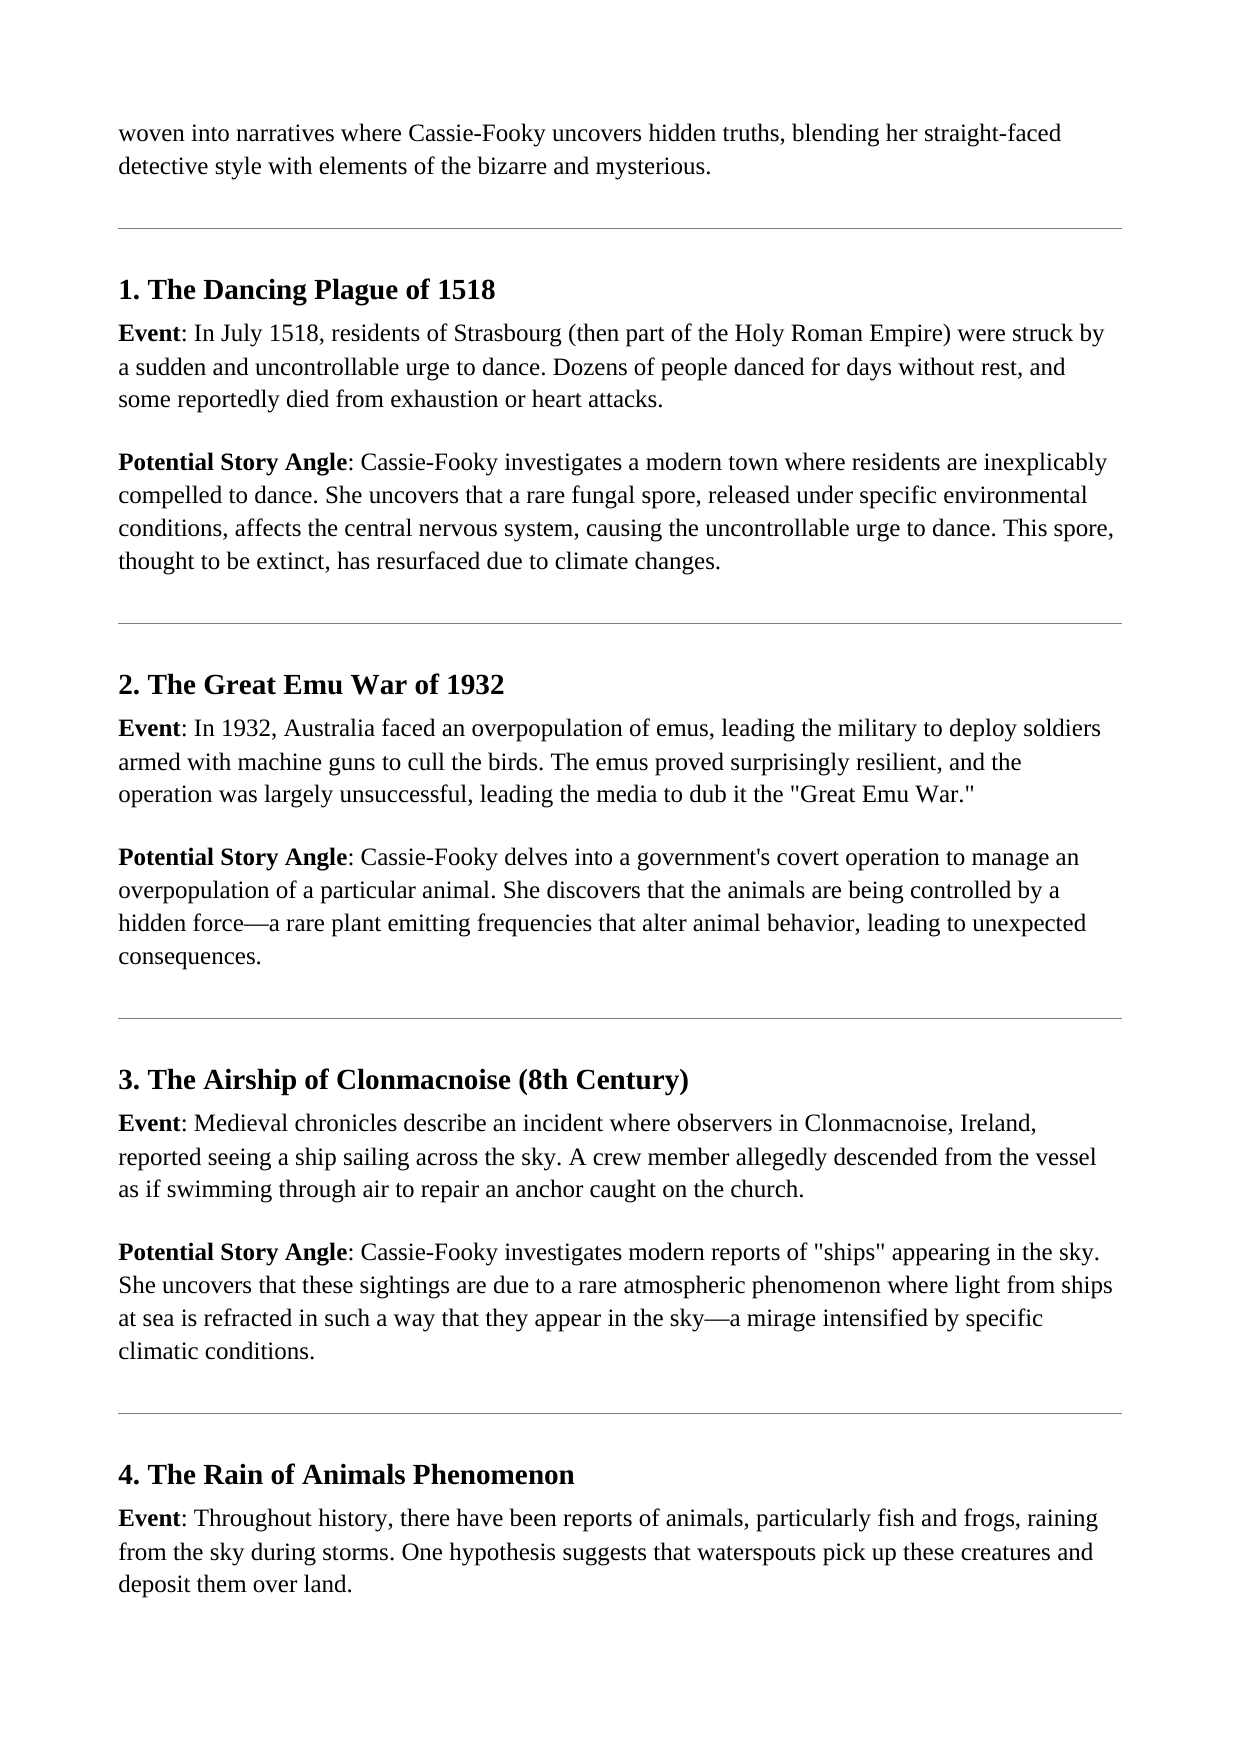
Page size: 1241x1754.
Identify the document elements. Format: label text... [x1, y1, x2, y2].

subtitle 4. The Rain of Animals Phenomenon [118, 1457, 1122, 1491]
text Event: Medieval chronicles describe an incident where observers in Clonmacnoise, Ireland, reported seeing a ship sailing across the sky. A crew member allegedly descended from the vessel as if swimming through air to repair an anchor caught on the church. [118, 1108, 1122, 1203]
text Potential Story Angle: Cassie-Fooky delves into a government's covert operation to manage an overpopulation of a particular animal. She discovers that the animals are being controlled by a hidden force—a rare plant emitting frequencies that alter animal behavior, leading to unexpected consequences. [118, 842, 1122, 970]
text Event: In 1932, Australia faced an overpopulation of emus, leading the military to deploy soldiers armed with machine guns to cull the birds. The emus proved surprisingly resilient, and the operation was largely unsuccessful, leading the media to dub it the "Great Emu War." [118, 713, 1122, 808]
text Event: In July 1518, residents of Strasbourg (then part of the Holy Roman Empire) were struck by a sudden and uncontrollable urge to dance. Dozens of people danced for days without rest, and some reportedly died from exhaustion or heart attacks. [118, 318, 1122, 413]
text Potential Story Angle: Cassie-Fooky investigates modern reports of "ships" appearing in the sky. She uncovers that these sightings are due to a rare atmospheric phenomenon where light from ships at sea is refracted in such a way that they appear in the sky—a mirage intensified by specific climatic conditions. [118, 1237, 1122, 1365]
subtitle 3. The Airship of Clonmacnoise (8th Century) [118, 1062, 1122, 1096]
text Event: Throughout history, there have been reports of animals, particularly fish and frogs, raining from the sky during storms. One hypothesis suggests that waterspouts pick up these creatures and deposit them over land. [118, 1503, 1122, 1598]
text woven into narratives where Cassie-Fooky uncovers hidden truths, blending her straight-faced detective style with elements of the bizarre and mysterious. [118, 118, 1122, 180]
subtitle 2. The Great Emu War of 1932 [118, 667, 1122, 701]
text Potential Story Angle: Cassie-Fooky investigates a modern town where residents are inexplicably compelled to dance. She uncovers that a rare fungal spore, released under specific environmental conditions, affects the central nervous system, causing the uncontrollable urge to dance. This spore, thought to be extinct, has resurfaced due to climate changes. [118, 447, 1122, 575]
subtitle 1. The Dancing Plague of 1518 [118, 272, 1122, 306]
